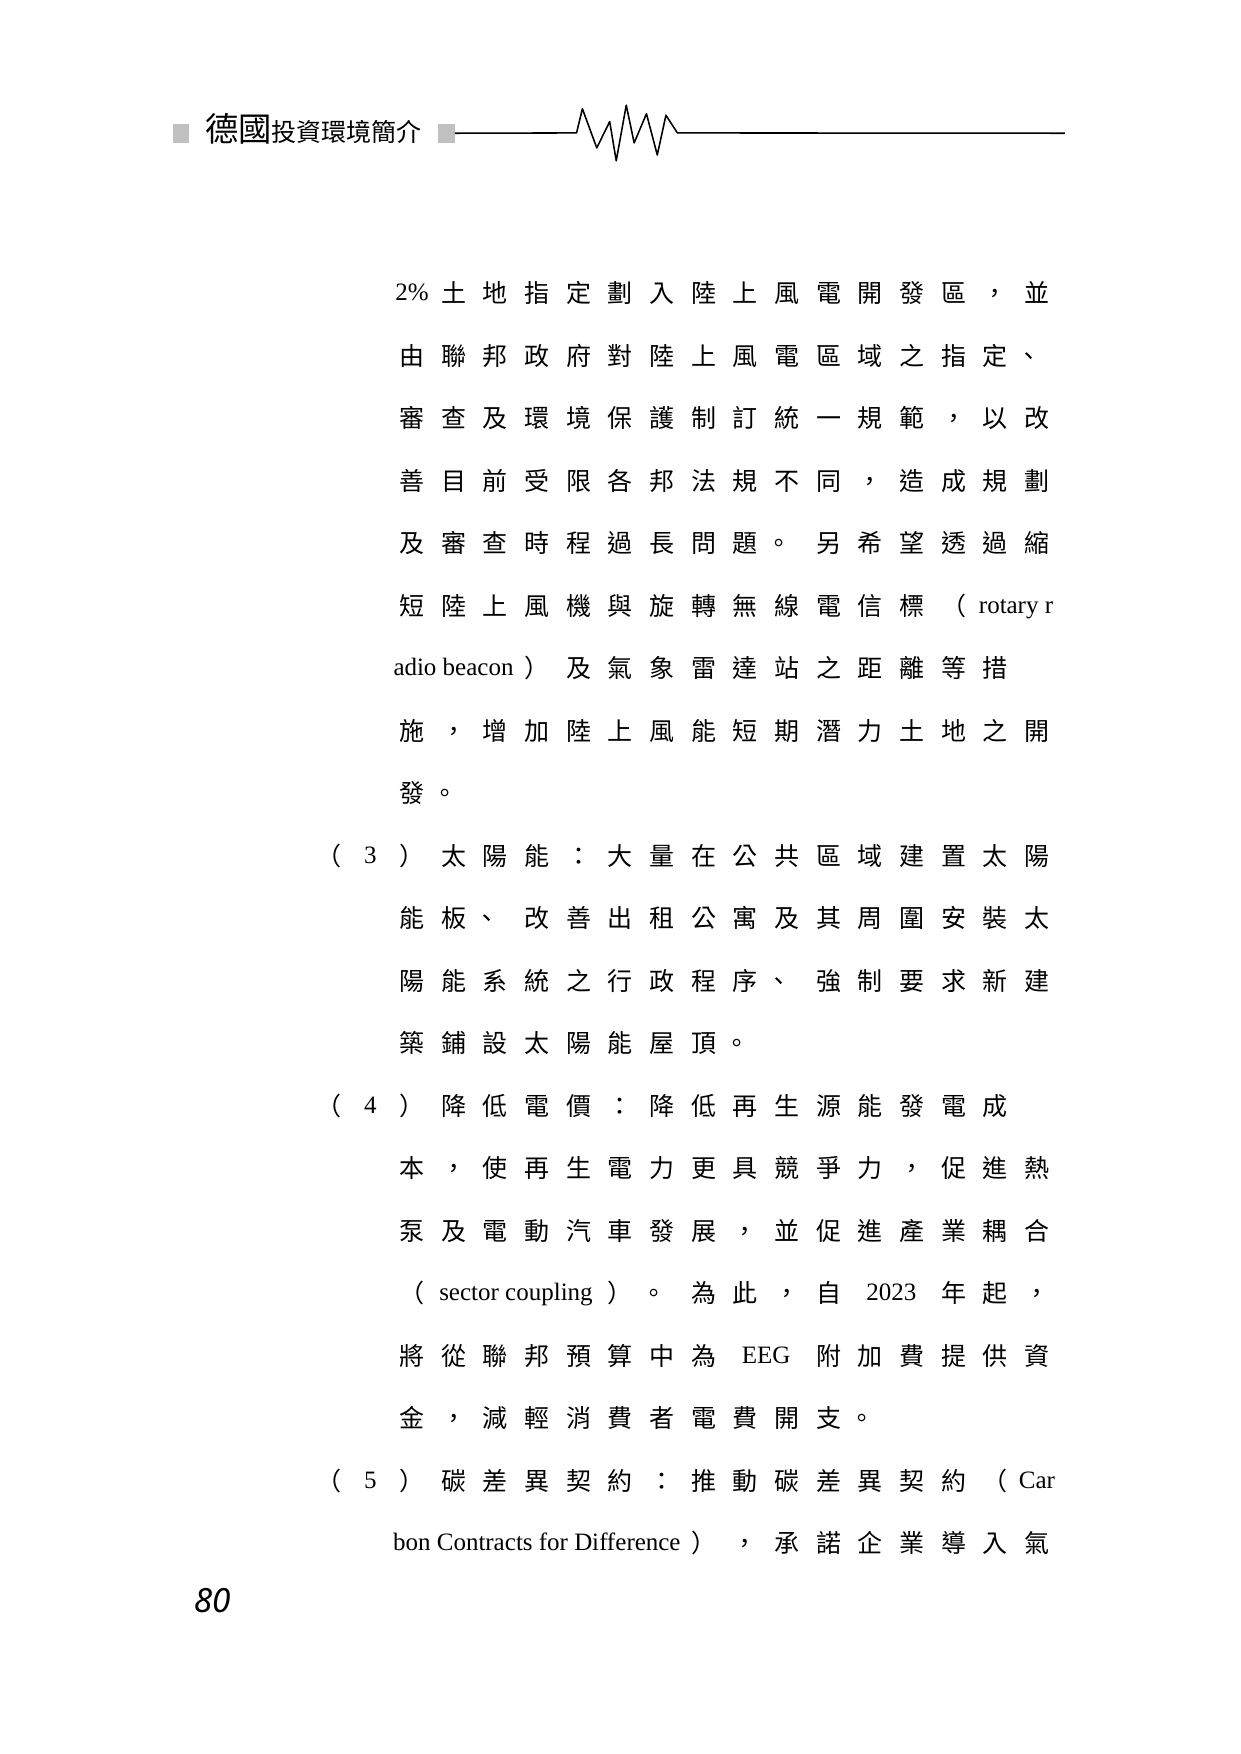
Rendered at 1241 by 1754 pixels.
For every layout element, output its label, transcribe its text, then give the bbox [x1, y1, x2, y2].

text （4）降低電價：降低再生源能發電成本，使再生電力更具競爭力，促進熱泵及電動汽車發展，並促進產業耦合（sector coupling）。為此，自2023年起，將從聯邦預算中為EEG附加費提供資金，減輕消費者電費開支。 [306, 1063, 1058, 1438]
text 2%土地指定劃入陸上風電開發區，並由聯邦政府對陸上風電區域之指定、審查及環境保護制訂統一規範，以改善目前受限各邦法規不同，造成規劃及審查時程過長問題。另希望透過縮短陸上風機與旋轉無線電信標（rotary radio beacon）及氣象雷達站之距離等措施，增加陸上風能短期潛力土地之開發。 [306, 250, 1058, 813]
text （3）太陽能：大量在公共區域建置太陽能板、改善出租公寓及其周圍安裝太陽能系統之行政程序、強制要求新建築鋪設太陽能屋頂。 [306, 813, 1058, 1063]
text （5）碳差異契約：推動碳差異契約（Carbon Contracts for Difference），承諾企業導入氣 [306, 1438, 1058, 1563]
